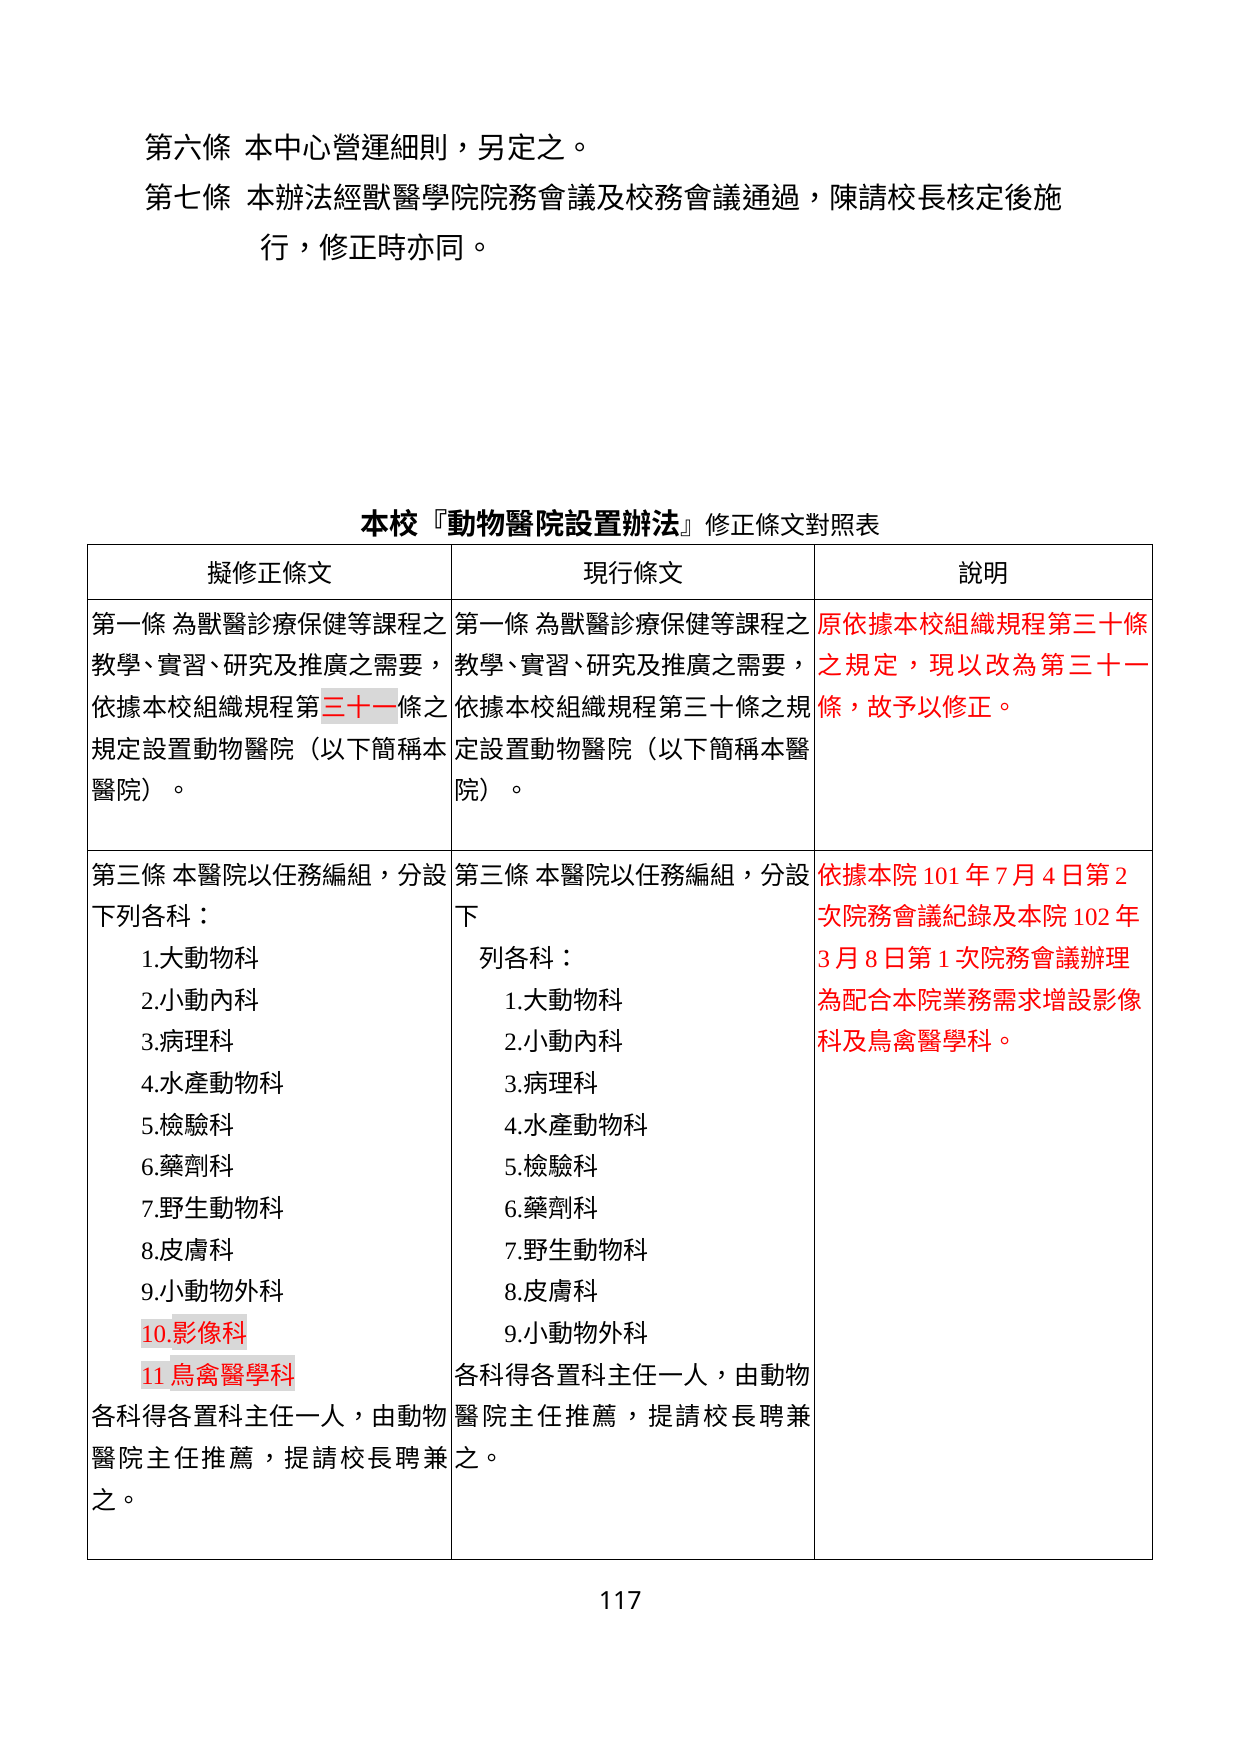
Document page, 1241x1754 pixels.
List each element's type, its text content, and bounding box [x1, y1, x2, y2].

table_cell 第七條 本辦法經獸醫學院院務會議及校務會議通過，陳請校長核定後施行，修正時亦同。 [133, 168, 1108, 268]
table_cell 原依據本校組織規程第三十條之規定，現以改為第三十一條，故予以修正。 [815, 600, 1152, 850]
table_cell 第一條 為獸醫診療保健等課程之教學、實習、研究及推廣之需要，依據本校組織規程第三十條之規定設置動物醫院（以下簡稱本醫院）。 [452, 600, 814, 850]
table_cell 第三條 本醫院以任務編組，分設下 列各科： 1.大動物科 2.小動內科 3.病理科 4.水產動物科 5.檢驗科 6.藥劑科 7.野生動物科 8.皮膚科 9.小動物外科 各科得各置科主任一人，由動物醫院主任推薦，提請校長聘兼之。 [452, 851, 814, 1559]
text 本校『動物醫院設置辦法』修正條文對照表 [118, 498, 1122, 544]
table_header 擬修正條文 [88, 545, 451, 599]
table_header 說明 [815, 545, 1152, 599]
table_cell 依據本院101年7月4日第2 次院務會議紀錄及本院102年 3月8日第1次院務會議辦理 為配合本院業務需求增設影像 科及鳥禽醫學科。 [815, 851, 1152, 1559]
table_cell 第一條 為獸醫診療保健等課程之教學、實習、研究及推廣之需要，依據本校組織規程第三十一條之規定設置動物醫院（以下簡稱本醫院）。 [88, 600, 451, 850]
table_cell 第六條 本中心營運細則，另定之。 [133, 118, 1108, 168]
table_cell 第三條 本醫院以任務編組，分設下列各科： 1.大動物科 2.小動內科 3.病理科 4.水產動物科 5.檢驗科 6.藥劑科 7.野生動物科 8.皮膚科 9.小動物外科 10.影像科 11鳥禽醫學科 各科得各置科主任一人，由動物醫院主任推薦，提請校長聘兼之。 [88, 851, 451, 1559]
table_header 現行條文 [452, 545, 814, 599]
